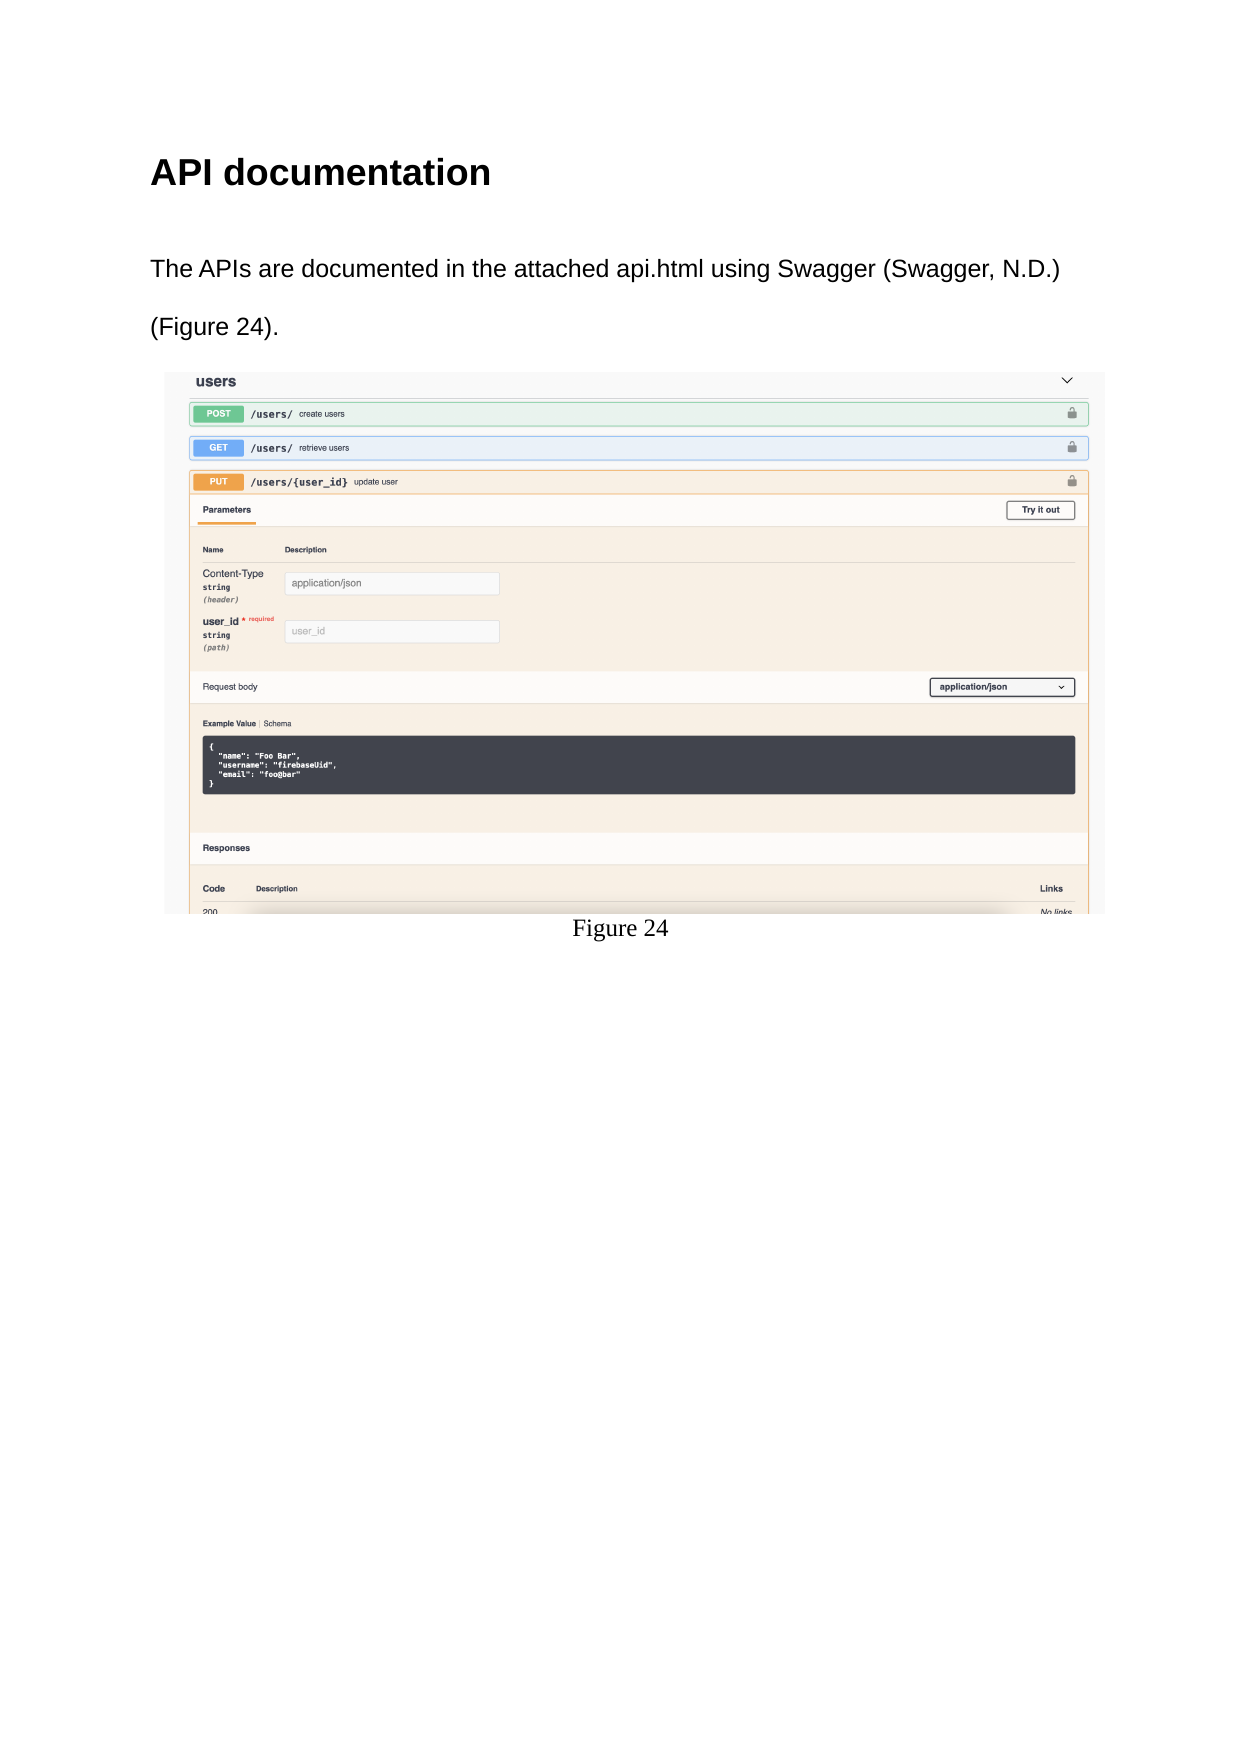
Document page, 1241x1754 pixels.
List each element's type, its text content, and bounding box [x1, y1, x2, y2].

text The APIs are documented in the attached api.html using Swagger (Swagger, N.D.) (Figure 24). [150, 254, 1091, 341]
subtitle API documentation [150, 150, 1091, 193]
picture [164, 372, 1105, 914]
text Figure 24 [209, 914, 1031, 942]
